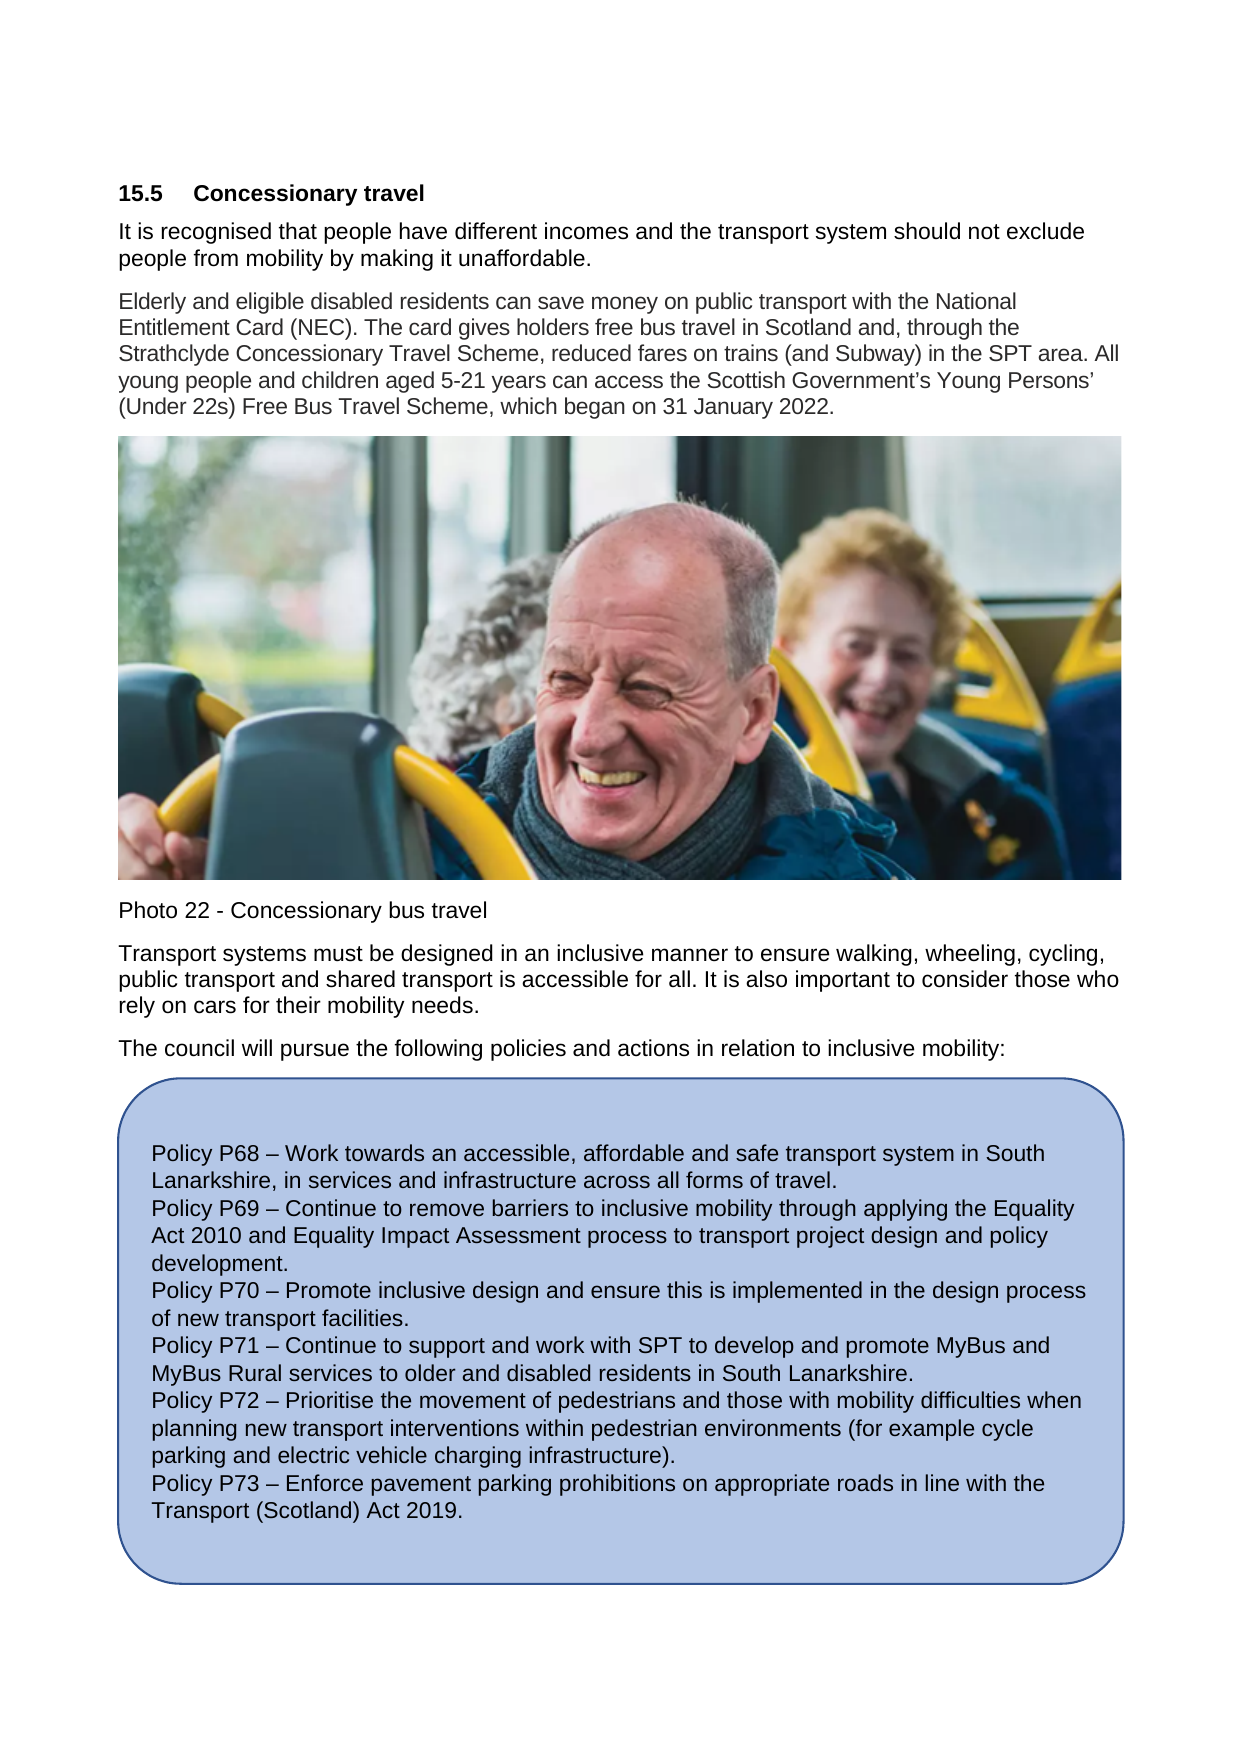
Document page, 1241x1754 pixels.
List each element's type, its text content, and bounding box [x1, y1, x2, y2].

text It is recognised that people have different incomes and the transport system should not exclude people from mobility by making it unaffordable. [118, 218, 1122, 271]
text Transport systems must be designed in an inclusive manner to ensure walking, wheeling, cycling, public transport and shared transport is accessible for all. It is also important to consider those who rely on cars for their mobility needs. [118, 939, 1122, 1019]
subtitle 15.5 Concessionary travel [118, 179, 1122, 206]
text Photo 22 - Concessionary bus travel [118, 897, 1122, 923]
text The council will pursue the following policies and actions in relation to inclusive mobility: [118, 1035, 1122, 1062]
text Elderly and eligible disabled residents can save money on public transport with the National Entitlement Card (NEC). The card gives holders free bus travel in Scotland and, through the Strathclyde Concessionary Travel Scheme, reduced fares on trains (and Subway) in the SPT area. All young people and children aged 5-21 years can access the Scottish Government’s Young Persons’ (Under 22s) Free Bus Travel Scheme, which began on 31 January 2022. [118, 288, 1122, 419]
